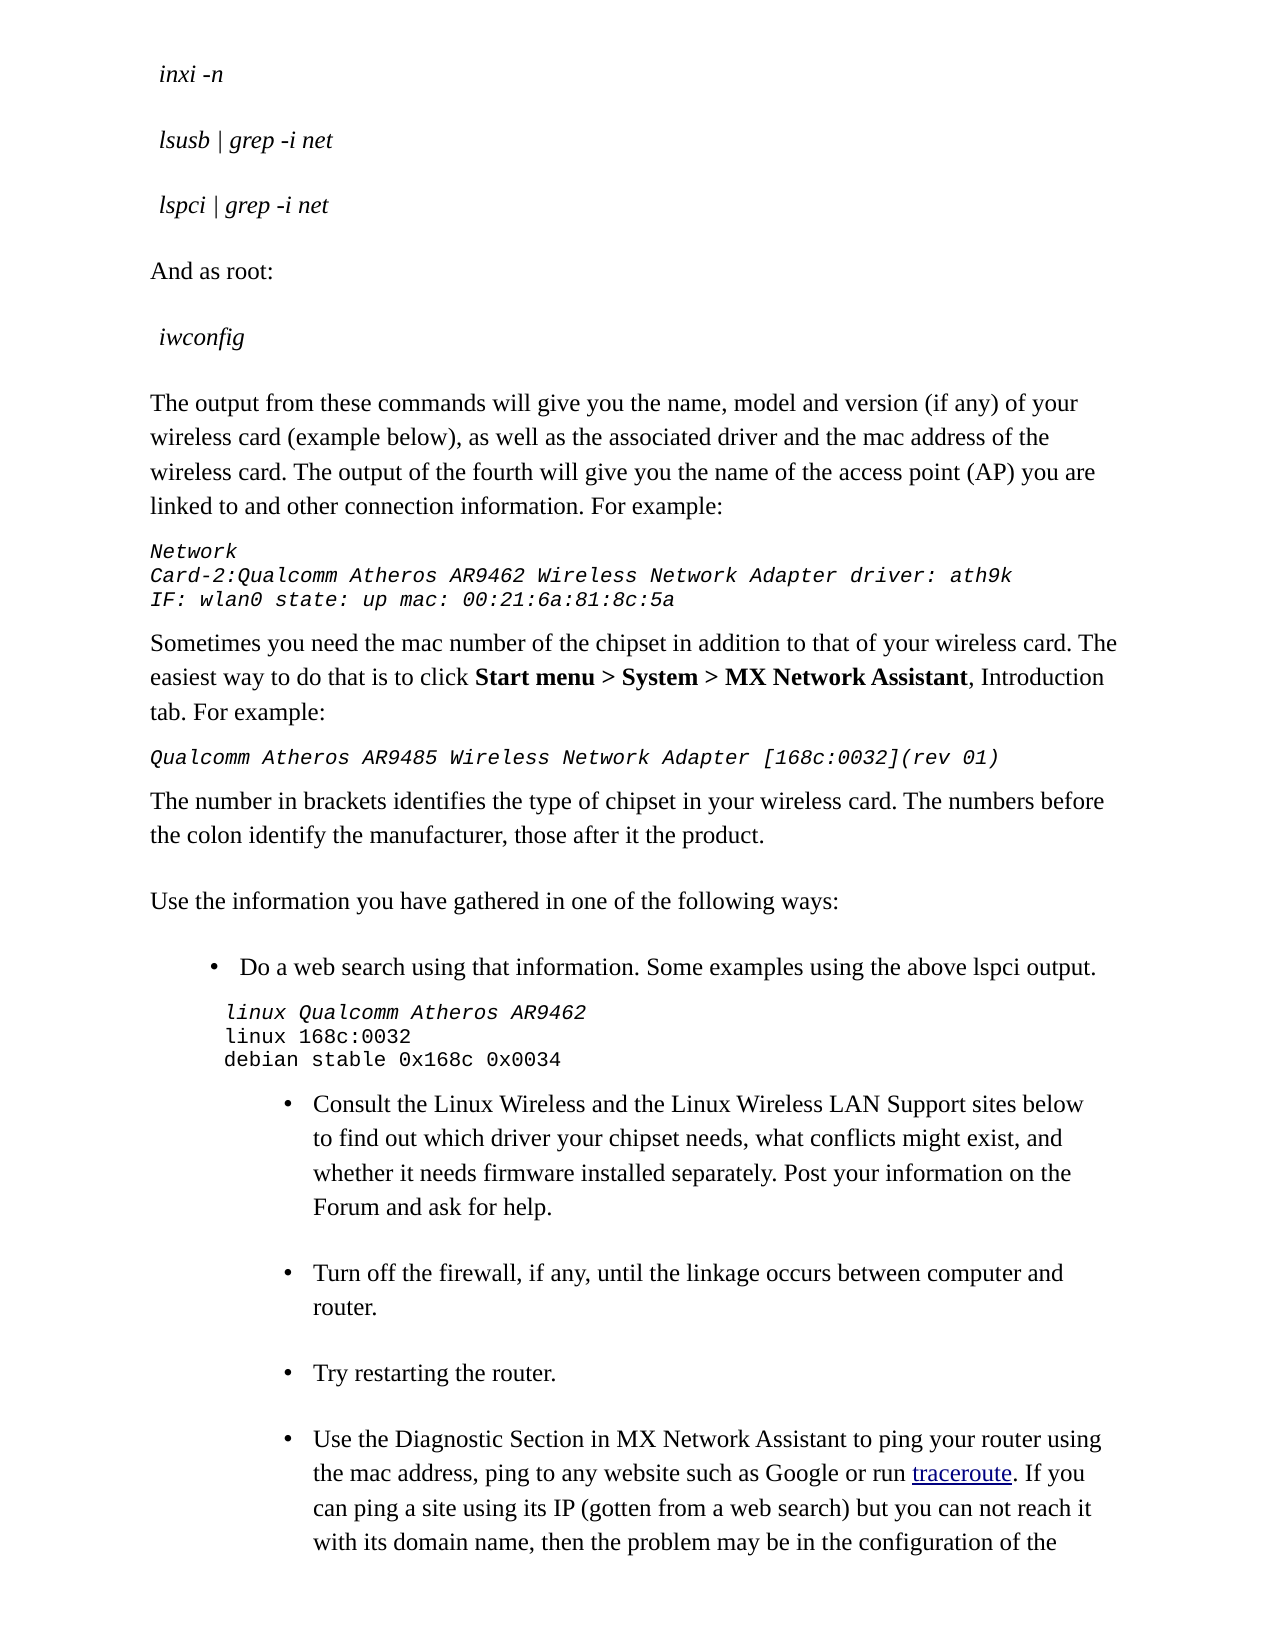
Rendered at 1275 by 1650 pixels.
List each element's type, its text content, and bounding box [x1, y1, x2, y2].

list Do a web search using that information. Some examples using the above lspci output. [210, 952, 1109, 981]
text Sometimes you need the mac number of the chipset in addition to that of your wireless card. The easiest way to do that is to click Start menu > System > MX Network Assistant, Introduction tab. For example: [150, 628, 1125, 726]
list Try restarting the router. [283, 1358, 1109, 1387]
text Qualcomm Atheros AR9485 Wireless Network Adapter [168c:0032](rev 01) [150, 747, 1125, 771]
text And as root: [150, 256, 1125, 285]
list linux Qualcomm Atheros AR9462 [194, 1002, 1125, 1026]
list linux 168c:0032 [194, 1026, 1125, 1049]
text lspci | grep -i net [150, 191, 1125, 219]
list Consult the Linux Wireless and the Linux Wireless LAN Support sites below to find out which driver your chipset needs, what conflicts might exist, and whether it needs firmware installed separately. Post your information on the Forum and ask for help. [283, 1089, 1109, 1221]
text Use the information you have gathered in one of the following ways: [150, 886, 1125, 915]
text Network Card-2:Qualcomm Atheros AR9462 Wireless Network Adapter driver: ath9k IF: wlan0 state: up mac: 00:21:6a:81:8c:5a [150, 541, 1125, 612]
list debian stable 0x168c 0x0034 [194, 1049, 1125, 1073]
text lsusb | grep -i net [150, 125, 1125, 153]
list Turn off the firewall, if any, until the linkage occurs between computer and router. [283, 1258, 1109, 1321]
list Use the Diagnostic Section in MX Network Assistant to ping your router using the mac address, ping to any website such as Google or run traceroute. If you can ping a site using its IP (gotten from a web search) but you can not reach it with its domain name, then the problem may be in the configuration of the [283, 1424, 1109, 1556]
text The output from these commands will give you the name, model and version (if any) of your wireless card (example below), as well as the associated driver and the mac address of the wireless card. The output of the fourth will give you the name of the access point (AP) you are linked to and other connection information. For example: [150, 388, 1125, 520]
text iwconfig [150, 322, 1125, 351]
text The number in brackets identifies the type of chipset in your wireless card. The numbers before the colon identify the manufacturer, those after it the product. [150, 786, 1125, 849]
text inxi -n [150, 59, 1125, 88]
